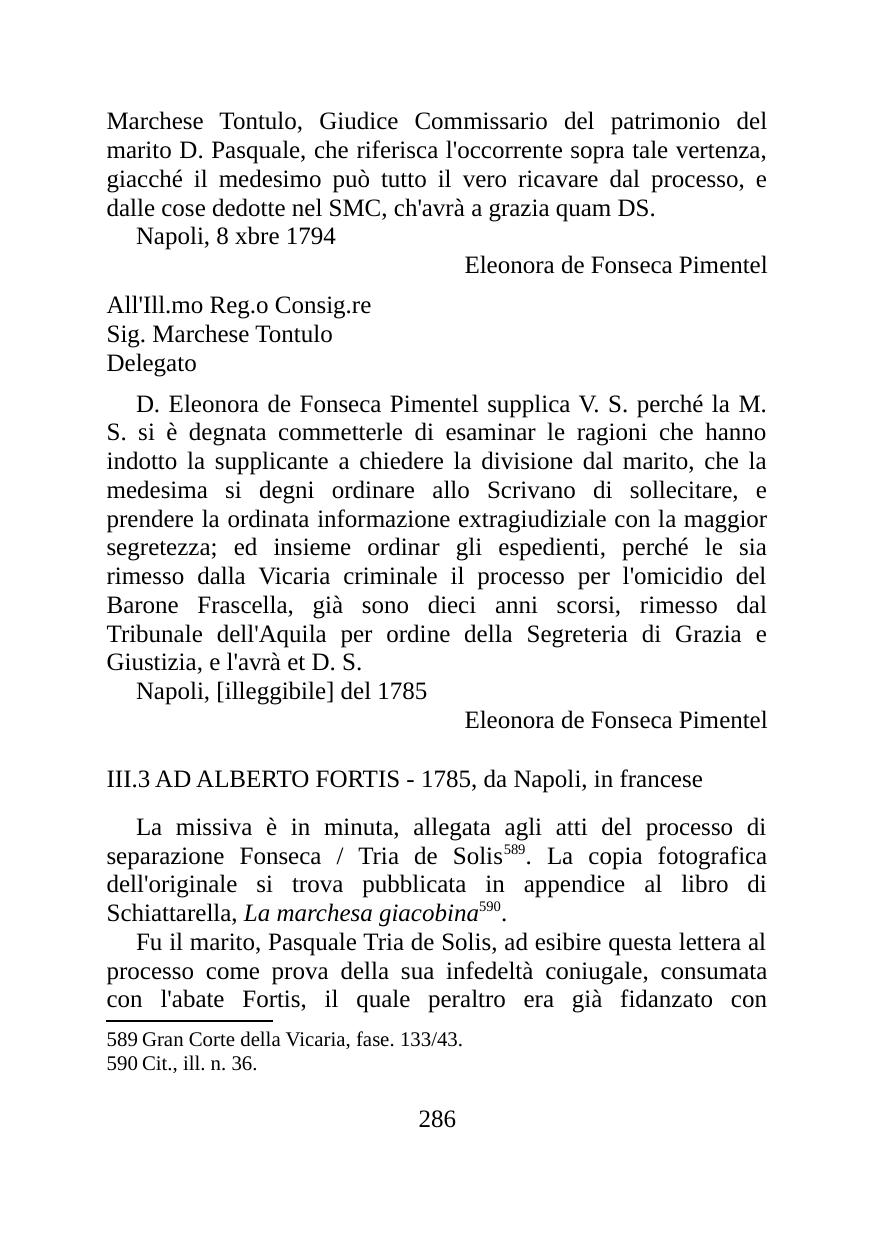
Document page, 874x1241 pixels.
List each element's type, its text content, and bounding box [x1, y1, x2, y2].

text Marchese Tontulo, Giudice Commissario del patrimonio del marito D. Pasquale, che riferisca l'occorrente sopra tale vertenza, giacché il medesimo può tutto il vero ricavare dal processo, e dalle cose dedotte nel SMC, ch'avrà a grazia quam DS. [106, 106, 768, 221]
text Delegato [106, 348, 768, 377]
text Gran Corte della Vicaria, fase. 133/43. [106, 1027, 768, 1051]
text Fu il marito, Pasquale Tria de Solis, ad esibire questa lettera al processo come prova della sua infedeltà coniugale, consumata con l'abate Fortis, il quale peraltro era già fidanzato con [106, 927, 768, 1013]
subtitle III.3 AD ALBERTO FORTIS - 1785, da Napoli, in francese [106, 764, 768, 793]
text La missiva è in minuta, allegata agli atti del processo di separazione Fonseca / Tria de Solis. La copia fotografica dell'originale si trova pubblicata in appendice al libro di Schiattarella, La marchesa giacobina. [106, 812, 768, 927]
text D. Eleonora de Fonseca Pimentel supplica V. S. perché la M. S. si è degnata commetterle di esaminar le ragioni che hanno indotto la supplicante a chiedere la divisione dal marito, che la medesima si degni ordinare allo Scrivano di sollecitare, e prendere la ordinata informazione extragiudiziale con la maggior segretezza; ed insieme ordinar gli espedienti, perché le sia rimesso dalla Vicaria criminale il processo per l'omicidio del Barone Frascella, già sono dieci anni scorsi, rimesso dal Tribunale dell'Aquila per ordine della Segreteria di Grazia e Giustizia, e l'avrà et D. S. [106, 389, 768, 676]
text Eleonora de Fonseca Pimentel [106, 705, 768, 734]
text Eleonora de Fonseca Pimentel [106, 250, 768, 279]
text All'Ill.mo Reg.o Consig.re [106, 291, 768, 319]
text Cit., ill. n. 36. [106, 1051, 768, 1075]
text Napoli, 8 xbre 1794 [106, 221, 768, 250]
text Sig. Marchese Tontulo [106, 319, 768, 348]
text Napoli, [illeggibile] del 1785 [106, 676, 768, 705]
